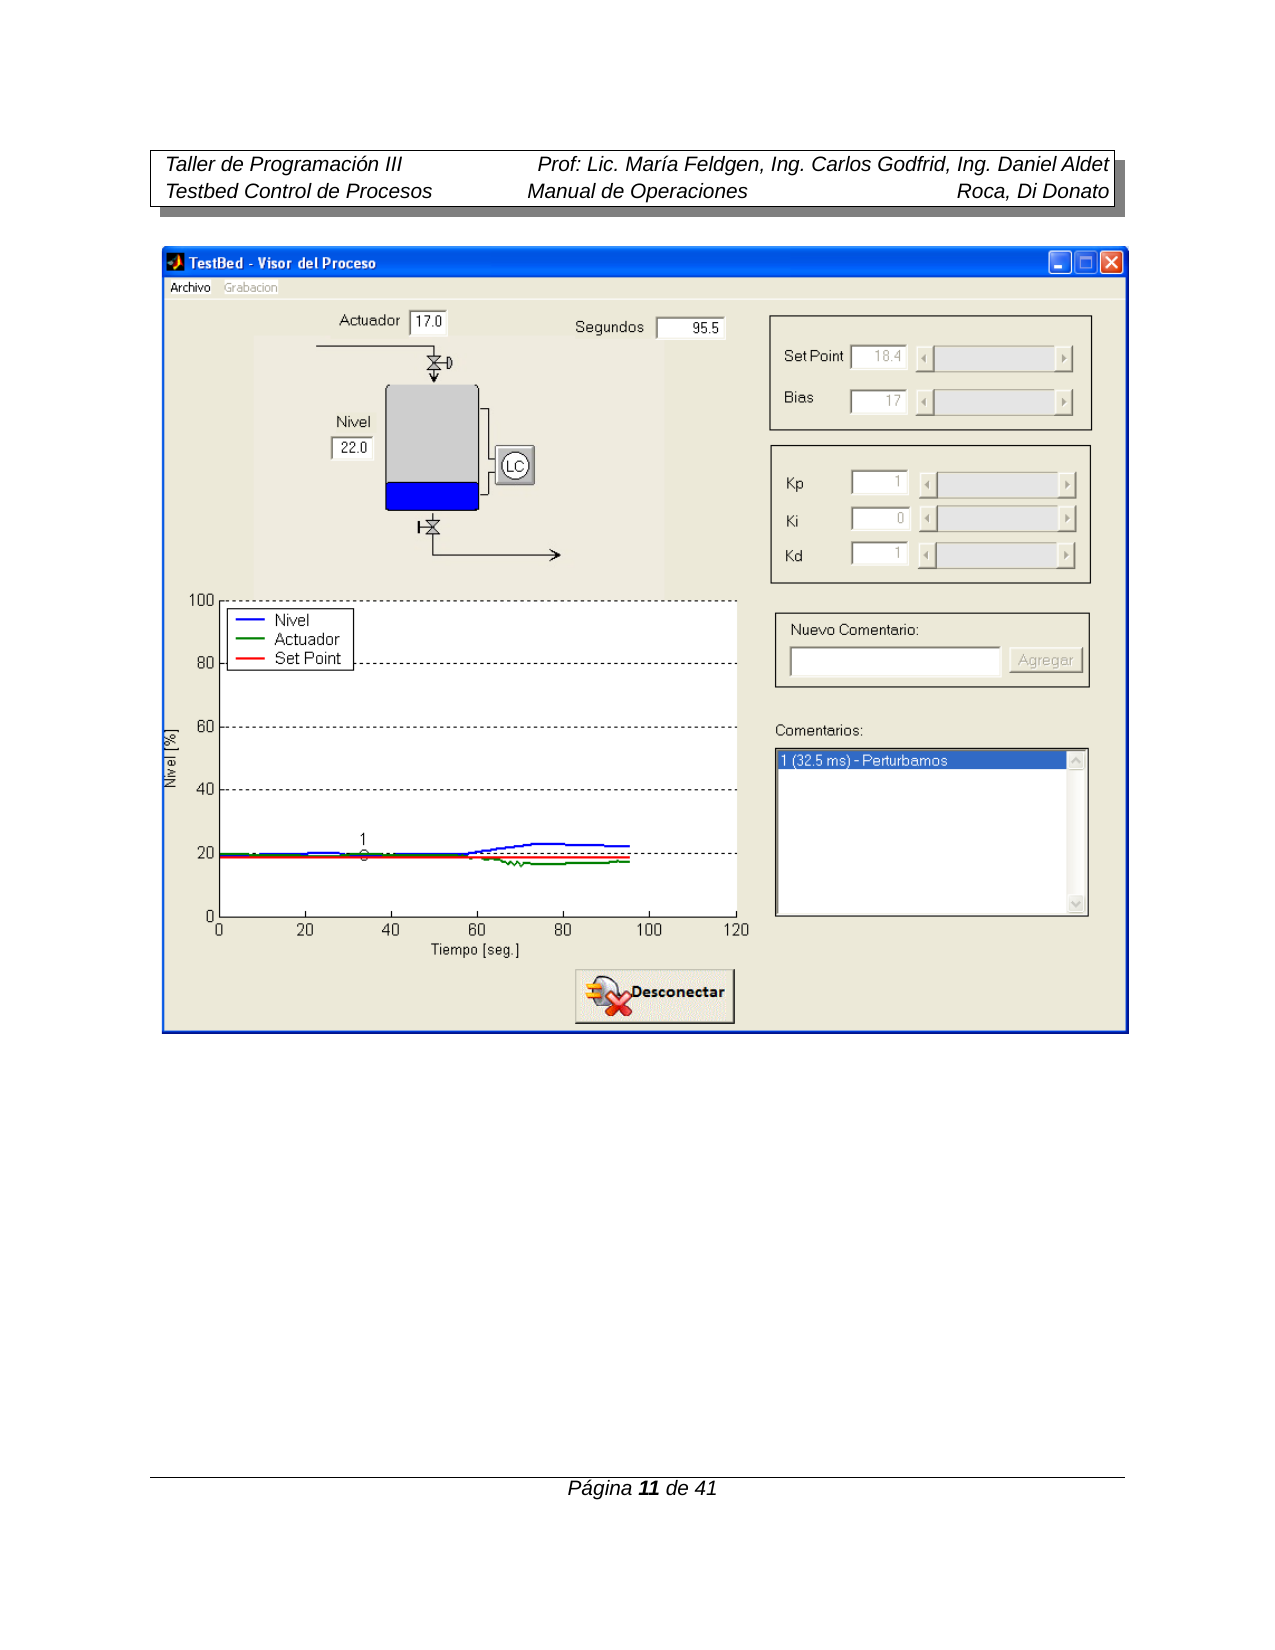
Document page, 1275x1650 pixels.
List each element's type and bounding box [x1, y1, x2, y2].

picture [161, 246, 1129, 1034]
